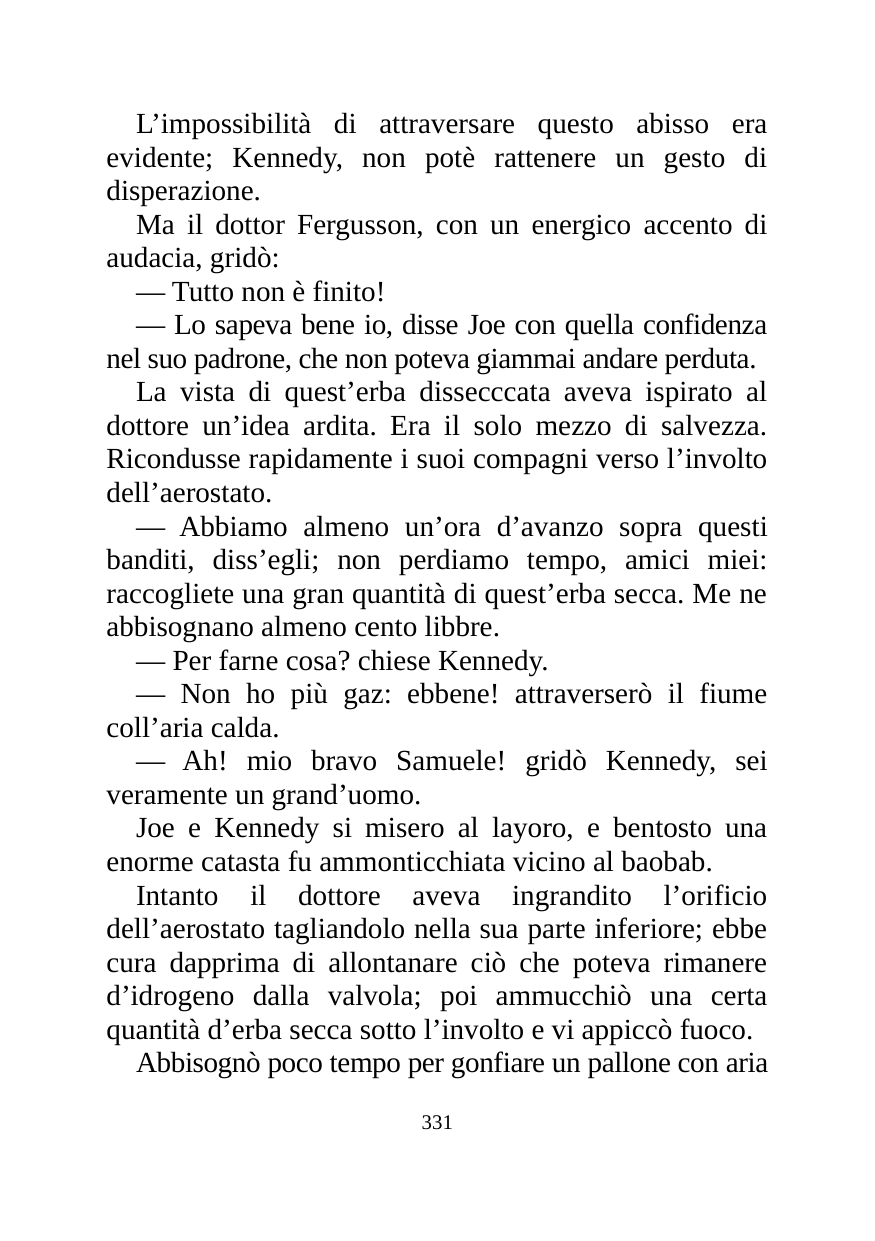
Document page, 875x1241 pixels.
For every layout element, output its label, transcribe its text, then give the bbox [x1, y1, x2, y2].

text Intanto il dottore aveva ingrandito l’orificio dell’aerostato tagliandolo nella sua parte inferiore; ebbe cura dapprima di allontanare ciò che poteva rimanere d’idrogeno dalla valvola; poi ammucchiò una certa quantità d’erba secca sotto l’involto e vi appiccò fuoco. [106, 878, 768, 1045]
text — Ah! mio bravo Samuele! gridò Kennedy, sei veramente un grand’uomo. [106, 743, 768, 811]
text — Non ho più gaz: ebbene! attraverserò il fiume coll’aria calda. [106, 676, 768, 743]
text — Per farne cosa? chiese Kennedy. [106, 643, 768, 676]
text Ma il dottor Fergusson, con un energico accento di audacia, gridò: [106, 207, 768, 274]
text L’impossibilità di attraversare questo abisso era evidente; Kennedy, non potè rattenere un gesto di disperazione. [106, 106, 768, 207]
text — Abbiamo almeno un’ora d’avanzo sopra questi banditi, diss’egli; non perdiamo tempo, amici miei: raccogliete una gran quantità di quest’erba secca. Me ne abbisognano almeno cento libbre. [106, 509, 768, 643]
text Joe e Kennedy si misero al layoro, e bentosto una enorme catasta fu ammonticchiata vicino al baobab. [106, 811, 768, 878]
text Abbisognò poco tempo per gonfiare un pallone con aria [106, 1045, 768, 1079]
text La vista di quest’erba dissecccata aveva ispirato al dottore un’idea ardita. Era il solo mezzo di salvezza. Ricondusse rapidamente i suoi compagni verso l’involto dell’aerostato. [106, 374, 768, 509]
text — Lo sapeva bene io, disse Joe con quella confidenza nel suo padrone, che non poteva giammai andare perduta. [106, 307, 768, 374]
text — Tutto non è finito! [106, 274, 768, 307]
